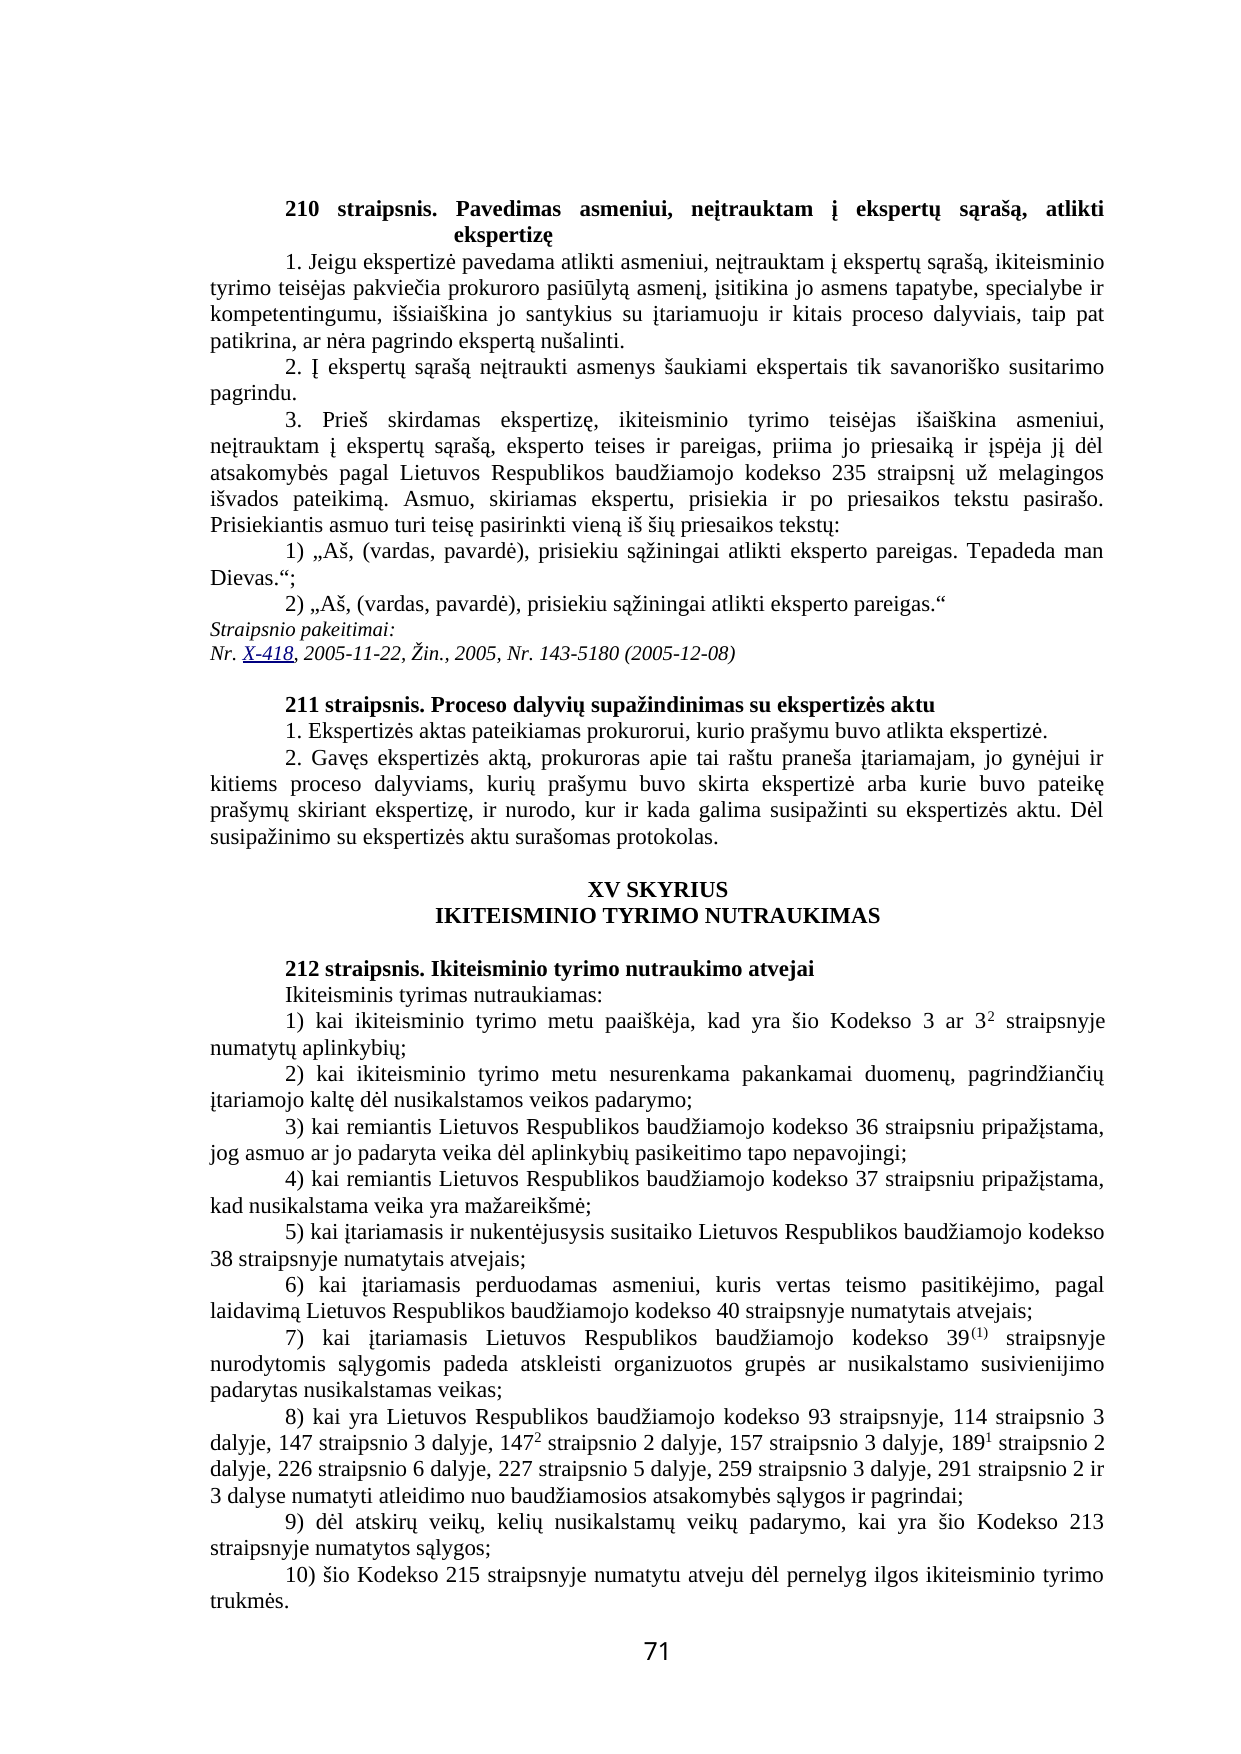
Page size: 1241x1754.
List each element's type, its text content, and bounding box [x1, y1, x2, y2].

text 2) kai ikiteisminio tyrimo metu nesurenkama pakankamai duomenų, pagrindžiančių įtariamojo kaltę dėl nusikalstamos veikos padarymo; [210, 1060, 1106, 1113]
text 210 straipsnis. Pavedimas asmeniui, neįtrauktam į ekspertų sąrašą, atlikti ekspertizę [285, 195, 1106, 248]
text Ikiteisminis tyrimas nutraukiamas: [210, 981, 1106, 1007]
text 1. Ekspertizės aktas pateikiamas prokurorui, kurio prašymu buvo atlikta ekspertizė. [210, 717, 1106, 744]
text 212 straipsnis. Ikiteisminio tyrimo nutraukimo atvejai [210, 955, 1106, 981]
text 2) „Aš, (vardas, pavardė), prisiekiu sąžiningai atlikti eksperto pareigas.“ [210, 590, 1106, 617]
text 7) kai įtariamasis Lietuvos Respublikos baudžiamojo kodekso 39(1) straipsnyje nurodytomis sąlygomis padeda atskleisti organizuotos grupės ar nusikalstamo susivienijimo padarytas nusikalstamas veikas; [210, 1324, 1106, 1403]
text 6) kai įtariamasis perduodamas asmeniui, kuris vertas teismo pasitikėjimo, pagal laidavimą Lietuvos Respublikos baudžiamojo kodekso 40 straipsnyje numatytais atvejais; [210, 1271, 1106, 1324]
text Straipsnio pakeitimai: [210, 617, 1106, 641]
subtitle XV skyrius [210, 876, 1106, 902]
text 211 straipsnis. Proceso dalyvių supažindinimas su ekspertizės aktu [210, 691, 1106, 717]
text 2. Į ekspertų sąrašą neįtraukti asmenys šaukiami ekspertais tik savanoriško susitarimo pagrindu. [210, 353, 1106, 406]
text Ikiteisminio tyrimo nutraukimas [210, 902, 1106, 928]
text 1. Jeigu ekspertizė pavedama atlikti asmeniui, neįtrauktam į ekspertų sąrašą, ikiteisminio tyrimo teisėjas pakviečia prokuroro pasiūlytą asmenį, įsitikina jo asmens tapatybe, specialybe ir kompetentingumu, išsiaiškina jo santykius su įtariamuoju ir kitais proceso dalyviais, taip pat patikrina, ar nėra pagrindo ekspertą nušalinti. [210, 248, 1106, 353]
text 9) dėl atskirų veikų, kelių nusikalstamų veikų padarymo, kai yra šio Kodekso 213 straipsnyje numatytos sąlygos; [210, 1508, 1106, 1561]
text 10) šio Kodekso 215 straipsnyje numatytu atveju dėl pernelyg ilgos ikiteisminio tyrimo trukmės. [210, 1561, 1106, 1613]
text 3) kai remiantis Lietuvos Respublikos baudžiamojo kodekso 36 straipsniu pripažįstama, jog asmuo ar jo padaryta veika dėl aplinkybių pasikeitimo tapo nepavojingi; [210, 1113, 1106, 1166]
text 5) kai įtariamasis ir nukentėjusysis susitaiko Lietuvos Respublikos baudžiamojo kodekso 38 straipsnyje numatytais atvejais; [210, 1218, 1106, 1271]
text 2. Gavęs ekspertizės aktą, prokuroras apie tai raštu praneša įtariamajam, jo gynėjui ir kitiems proceso dalyviams, kurių prašymu buvo skirta ekspertizė arba kurie buvo pateikę prašymų skiriant ekspertizę, ir nurodo, kur ir kada galima susipažinti su ekspertizės aktu. Dėl susipažinimo su ekspertizės aktu surašomas protokolas. [210, 744, 1106, 849]
text 3. Prieš skirdamas ekspertizę, ikiteisminio tyrimo teisėjas išaiškina asmeniui, neįtrauktam į ekspertų sąrašą, eksperto teises ir pareigas, priima jo priesaiką ir įspėja jį dėl atsakomybės pagal Lietuvos Respublikos baudžiamojo kodekso 235 straipsnį už melagingos išvados pateikimą. Asmuo, skiriamas ekspertu, prisiekia ir po priesaikos tekstu pasirašo. Prisiekiantis asmuo turi teisę pasirinkti vieną iš šių priesaikos tekstų: [210, 406, 1106, 538]
text Nr. X-418, 2005-11-22, Žin., 2005, Nr. 143-5180 (2005-12-08) [210, 641, 1106, 665]
text 1) „Aš, (vardas, pavardė), prisiekiu sąžiningai atlikti eksperto pareigas. Tepadeda man Dievas.“; [210, 538, 1106, 590]
text 1) kai ikiteisminio tyrimo metu paaiškėja, kad yra šio Kodekso 3 ar 32 straipsnyje numatytų aplinkybių; [210, 1007, 1106, 1060]
text 8) kai yra Lietuvos Respublikos baudžiamojo kodekso 93 straipsnyje, 114 straipsnio 3 dalyje, 147 straipsnio 3 dalyje, 1472 straipsnio 2 dalyje, 157 straipsnio 3 dalyje, 1891 straipsnio 2 dalyje, 226 straipsnio 6 dalyje, 227 straipsnio 5 dalyje, 259 straipsnio 3 dalyje, 291 straipsnio 2 ir 3 dalyse numatyti atleidimo nuo baudžiamosios atsakomybės sąlygos ir pagrindai; [210, 1403, 1106, 1508]
text 4) kai remiantis Lietuvos Respublikos baudžiamojo kodekso 37 straipsniu pripažįstama, kad nusikalstama veika yra mažareikšmė; [210, 1166, 1106, 1218]
